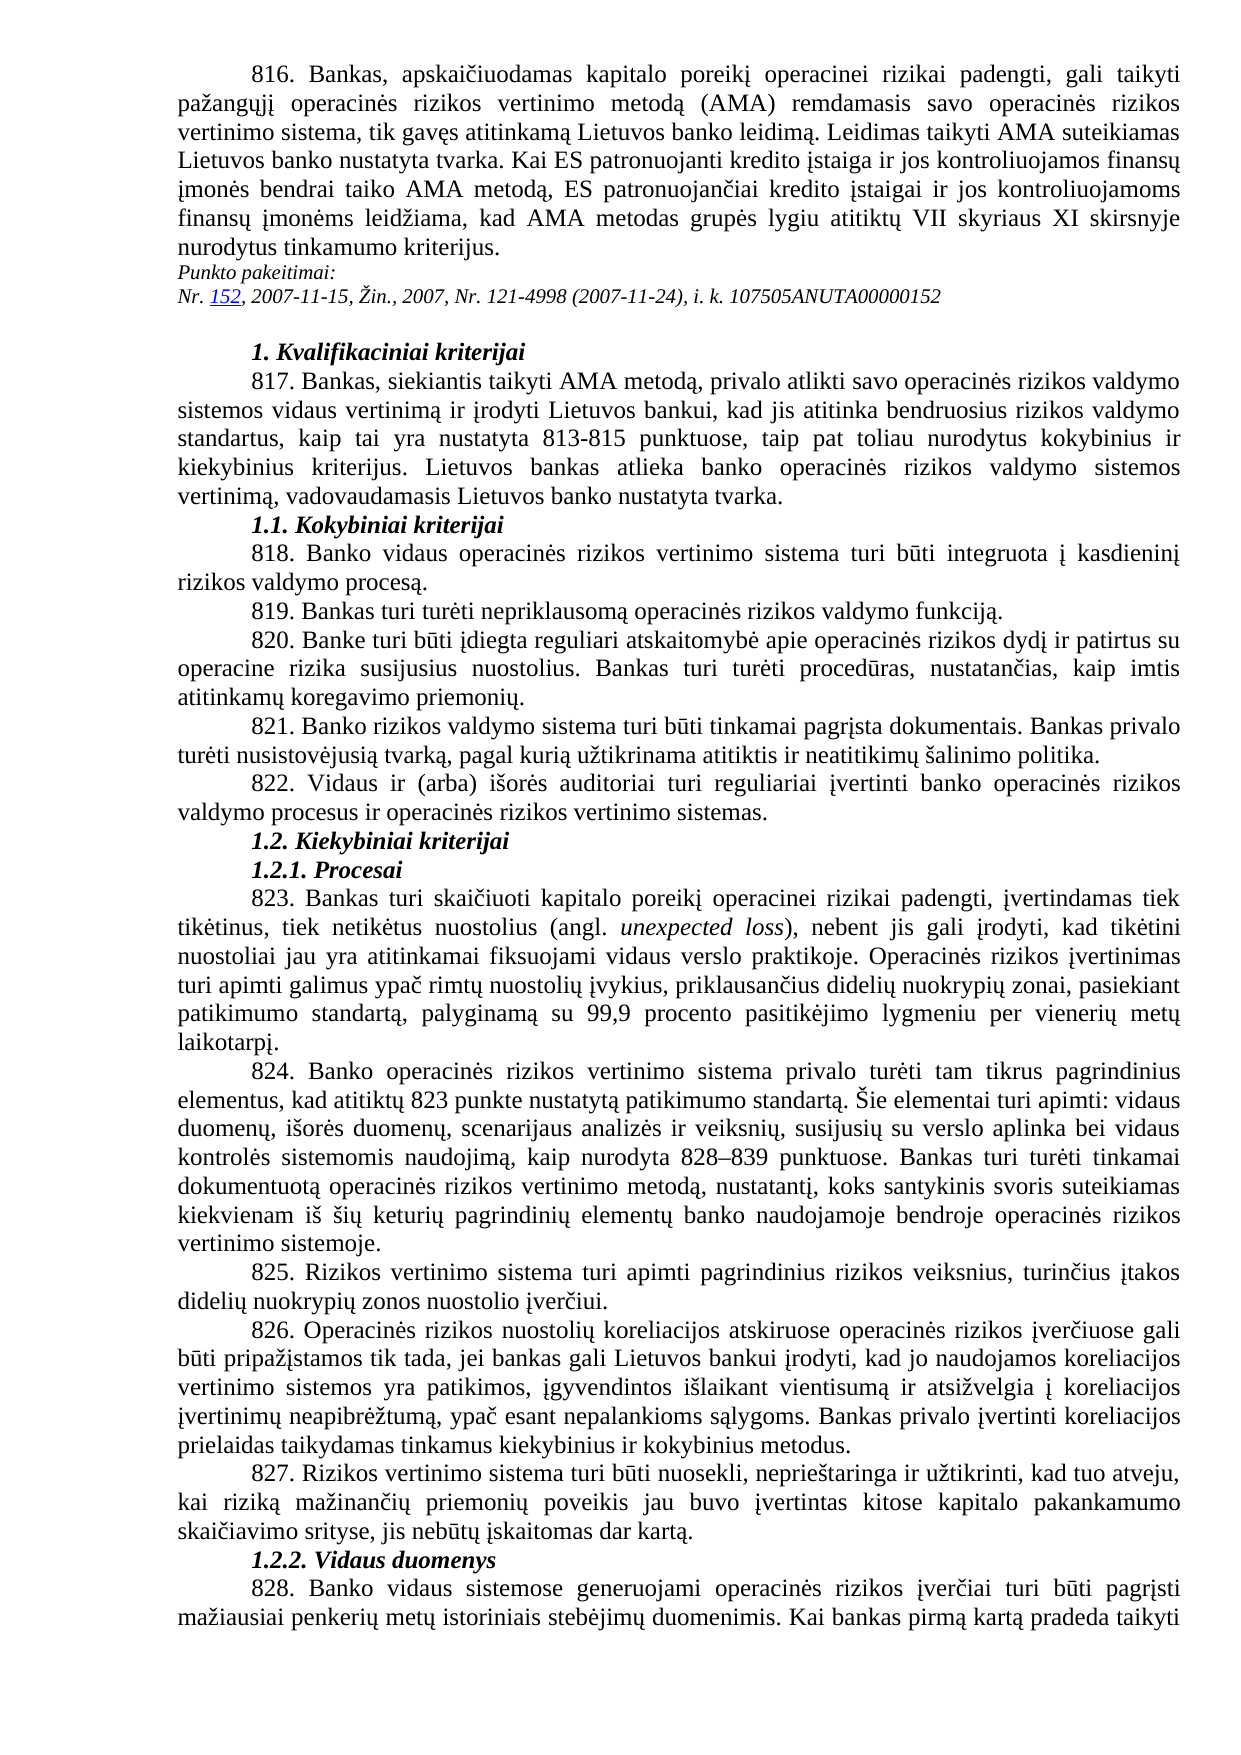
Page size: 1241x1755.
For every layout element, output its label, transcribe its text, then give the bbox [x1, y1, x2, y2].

text 816. Bankas, apskaičiuodamas kapitalo poreikį operacinei rizikai padengti, gali taikyti pažangųjį operacinės rizikos vertinimo metodą (AMA) remdamasis savo operacinės rizikos vertinimo sistema, tik gavęs atitinkamą Lietuvos banko leidimą. Leidimas taikyti AMA suteikiamas Lietuvos banko nustatyta tvarka. Kai ES patronuojanti kredito įstaiga ir jos kontroliuojamos finansų įmonės bendrai taiko AMA metodą, ES patronuojančiai kredito įstaigai ir jos kontroliuojamoms finansų įmonėms leidžiama, kad AMA metodas grupės lygiu atitiktų VII skyriaus XI skirsnyje nurodytus tinkamumo kriterijus. [177, 59, 1181, 260]
text 824. Banko operacinės rizikos vertinimo sistema privalo turėti tam tikrus pagrindinius elementus, kad atitiktų 823 punkte nustatytą patikimumo standartą. Šie elementai turi apimti: vidaus duomenų, išorės duomenų, scenarijaus analizės ir veiksnių, susijusių su verslo aplinka bei vidaus kontrolės sistemomis naudojimą, kaip nurodyta 828–839 punktuose. Bankas turi turėti tinkamai dokumentuotą operacinės rizikos vertinimo metodą, nustatantį, koks santykinis svoris suteikiamas kiekvienam iš šių keturių pagrindinių elementų banko naudojamoje bendroje operacinės rizikos vertinimo sistemoje. [177, 1056, 1181, 1257]
text 818. Banko vidaus operacinės rizikos vertinimo sistema turi būti integruota į kasdieninį rizikos valdymo procesą. [177, 538, 1181, 596]
text Nr. 152, 2007-11-15, Žin., 2007, Nr. 121-4998 (2007-11-24), i. k. 107505ANUTA00000152 [177, 284, 1181, 308]
text 1.2. Kiekybiniai kriterijai [177, 826, 1181, 855]
text 822. Vidaus ir (arba) išorės auditoriai turi reguliariai įvertinti banko operacinės rizikos valdymo procesus ir operacinės rizikos vertinimo sistemas. [177, 768, 1181, 826]
text Punkto pakeitimai: [177, 260, 1181, 284]
text 1.2.1. Procesai [177, 855, 1181, 883]
text 819. Bankas turi turėti nepriklausomą operacinės rizikos valdymo funkciją. [177, 596, 1181, 625]
text 826. Operacinės rizikos nuostolių koreliacijos atskiruose operacinės rizikos įverčiuose gali būti pripažįstamos tik tada, jei bankas gali Lietuvos bankui įrodyti, kad jo naudojamos koreliacijos vertinimo sistemos yra patikimos, įgyvendintos išlaikant vientisumą ir atsižvelgia į koreliacijos įvertinimų neapibrėžtumą, ypač esant nepalankioms sąlygoms. Bankas privalo įvertinti koreliacijos prielaidas taikydamas tinkamus kiekybinius ir kokybinius metodus. [177, 1315, 1181, 1458]
text 1.2.2. Vidaus duomenys [177, 1545, 1181, 1573]
text 825. Rizikos vertinimo sistema turi apimti pagrindinius rizikos veiksnius, turinčius įtakos didelių nuokrypių zonos nuostolio įverčiui. [177, 1257, 1181, 1315]
text 823. Bankas turi skaičiuoti kapitalo poreikį operacinei rizikai padengti, įvertindamas tiek tikėtinus, tiek netikėtus nuostolius (angl. unexpected loss), nebent jis gali įrodyti, kad tikėtini nuostoliai jau yra atitinkamai fiksuojami vidaus verslo praktikoje. Operacinės rizikos įvertinimas turi apimti galimus ypač rimtų nuostolių įvykius, priklausančius didelių nuokrypių zonai, pasiekiant patikimumo standartą, palyginamą su 99,9 procento pasitikėjimo lygmeniu per vienerių metų laikotarpį. [177, 883, 1181, 1056]
text 817. Bankas, siekiantis taikyti AMA metodą, privalo atlikti savo operacinės rizikos valdymo sistemos vidaus vertinimą ir įrodyti Lietuvos bankui, kad jis atitinka bendruosius rizikos valdymo standartus, kaip tai yra nustatyta 813-815 punktuose, taip pat toliau nurodytus kokybinius ir kiekybinius kriterijus. Lietuvos bankas atlieka banko operacinės rizikos valdymo sistemos vertinimą, vadovaudamasis Lietuvos banko nustatyta tvarka. [177, 366, 1181, 510]
text 827. Rizikos vertinimo sistema turi būti nuosekli, neprieštaringa ir užtikrinti, kad tuo atveju, kai riziką mažinančių priemonių poveikis jau buvo įvertintas kitose kapitalo pakankamumo skaičiavimo srityse, jis nebūtų įskaitomas dar kartą. [177, 1458, 1181, 1545]
text 1. Kvalifikaciniai kriterijai [177, 337, 1181, 366]
text 1.1. Kokybiniai kriterijai [177, 510, 1181, 538]
text 821. Banko rizikos valdymo sistema turi būti tinkamai pagrįsta dokumentais. Bankas privalo turėti nusistovėjusią tvarką, pagal kurią užtikrinama atitiktis ir neatitikimų šalinimo politika. [177, 711, 1181, 768]
text 820. Banke turi būti įdiegta reguliari atskaitomybė apie operacinės rizikos dydį ir patirtus su operacine rizika susijusius nuostolius. Bankas turi turėti procedūras, nustatančias, kaip imtis atitinkamų koregavimo priemonių. [177, 625, 1181, 711]
text 828. Banko vidaus sistemose generuojami operacinės rizikos įverčiai turi būti pagrįsti mažiausiai penkerių metų istoriniais stebėjimų duomenimis. Kai bankas pirmą kartą pradeda taikyti [177, 1573, 1181, 1631]
